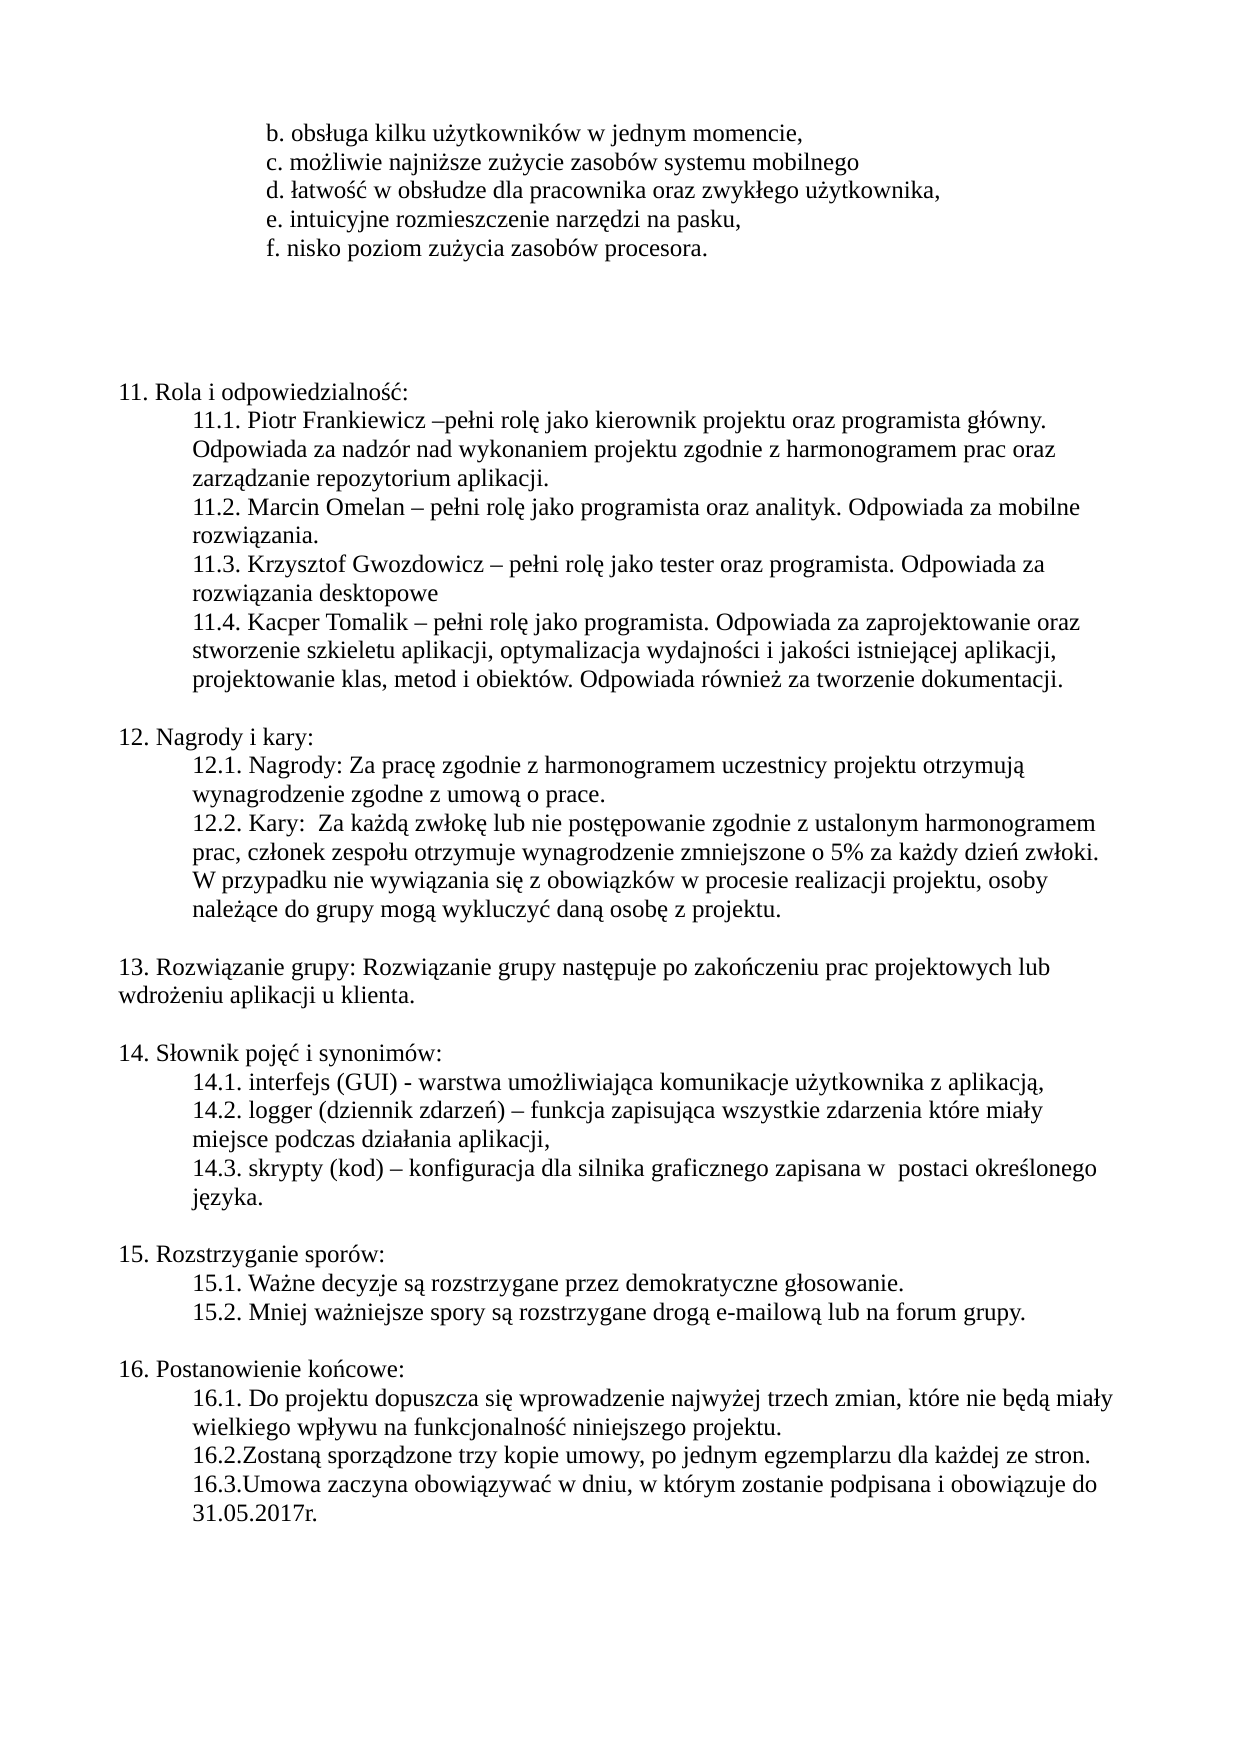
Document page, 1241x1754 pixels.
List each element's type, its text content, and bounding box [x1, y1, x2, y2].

text f. nisko poziom zużycia zasobów procesora. [118, 233, 1122, 262]
text 16.2.Zostaną sporządzone trzy kopie umowy, po jednym egzemplarzu dla każdej ze stron. [192, 1441, 1122, 1469]
text d. łatwość w obsłudze dla pracownika oraz zwykłego użytkownika, [118, 176, 1122, 204]
text 13. Rozwiązanie grupy: Rozwiązanie grupy następuje po zakończeniu prac projektowych lub wdrożeniu aplikacji u klienta. [118, 952, 1122, 1009]
text b. obsługa kilku użytkowników w jednym momencie, [118, 118, 1122, 147]
text 12. Nagrody i kary: [118, 722, 1122, 751]
text 14.3. skrypty (kod) – konfiguracja dla silnika graficznego zapisana w postaci określonego języka. [192, 1153, 1122, 1211]
text 16.1. Do projektu dopuszcza się wprowadzenie najwyżej trzech zmian, które nie będą miały wielkiego wpływu na funkcjonalność niniejszego projektu. [192, 1383, 1122, 1441]
text 15.1. Ważne decyzje są rozstrzygane przez demokratyczne głosowanie. [192, 1268, 1122, 1297]
text 11.2. Marcin Omelan – pełni rolę jako programista oraz analityk. Odpowiada za mobilne rozwiązania. [192, 492, 1122, 549]
text 11.1. Piotr Frankiewicz –pełni rolę jako kierownik projektu oraz programista główny. Odpowiada za nadzór nad wykonaniem projektu zgodnie z harmonogramem prac oraz zarządzanie repozytorium aplikacji. [192, 406, 1122, 492]
text 11. Rola i odpowiedzialność: [118, 377, 1122, 406]
text c. możliwie najniższe zużycie zasobów systemu mobilnego [118, 147, 1122, 176]
text 12.2. Kary: Za każdą zwłokę lub nie postępowanie zgodnie z ustalonym harmonogramem prac, członek zespołu otrzymuje wynagrodzenie zmniejszone o 5% za każdy dzień zwłoki. W przypadku nie wywiązania się z obowiązków w procesie realizacji projektu, osoby należące do grupy mogą wykluczyć daną osobę z projektu. [192, 808, 1122, 923]
text 11.3. Krzysztof Gwozdowicz – pełni rolę jako tester oraz programista. Odpowiada za rozwiązania desktopowe [192, 549, 1122, 607]
text 11.4. Kacper Tomalik – pełni rolę jako programista. Odpowiada za zaprojektowanie oraz stworzenie szkieletu aplikacji, optymalizacja wydajności i jakości istniejącej aplikacji, projektowanie klas, metod i obiektów. Odpowiada również za tworzenie dokumentacji. [192, 607, 1122, 693]
text 14.2. logger (dziennik zdarzeń) – funkcja zapisująca wszystkie zdarzenia które miały miejsce podczas działania aplikacji, [192, 1096, 1122, 1153]
text 15. Rozstrzyganie sporów: [118, 1239, 1122, 1268]
text 14.1. interfejs (GUI) - warstwa umożliwiająca komunikacje użytkownika z aplikacją, [192, 1067, 1122, 1096]
text 16.3.Umowa zaczyna obowiązywać w dniu, w którym zostanie podpisana i obowiązuje do 31.05.2017r. [192, 1469, 1122, 1527]
text e. intuicyjne rozmieszczenie narzędzi na pasku, [118, 204, 1122, 233]
text 16. Postanowienie końcowe: [118, 1354, 1122, 1383]
text 15.2. Mniej ważniejsze spory są rozstrzygane drogą e-mailową lub na forum grupy. [192, 1297, 1122, 1326]
text 12.1. Nagrody: Za pracę zgodnie z harmonogramem uczestnicy projektu otrzymują wynagrodzenie zgodne z umową o prace. [192, 751, 1122, 808]
text 14. Słownik pojęć i synonimów: [118, 1038, 1122, 1067]
